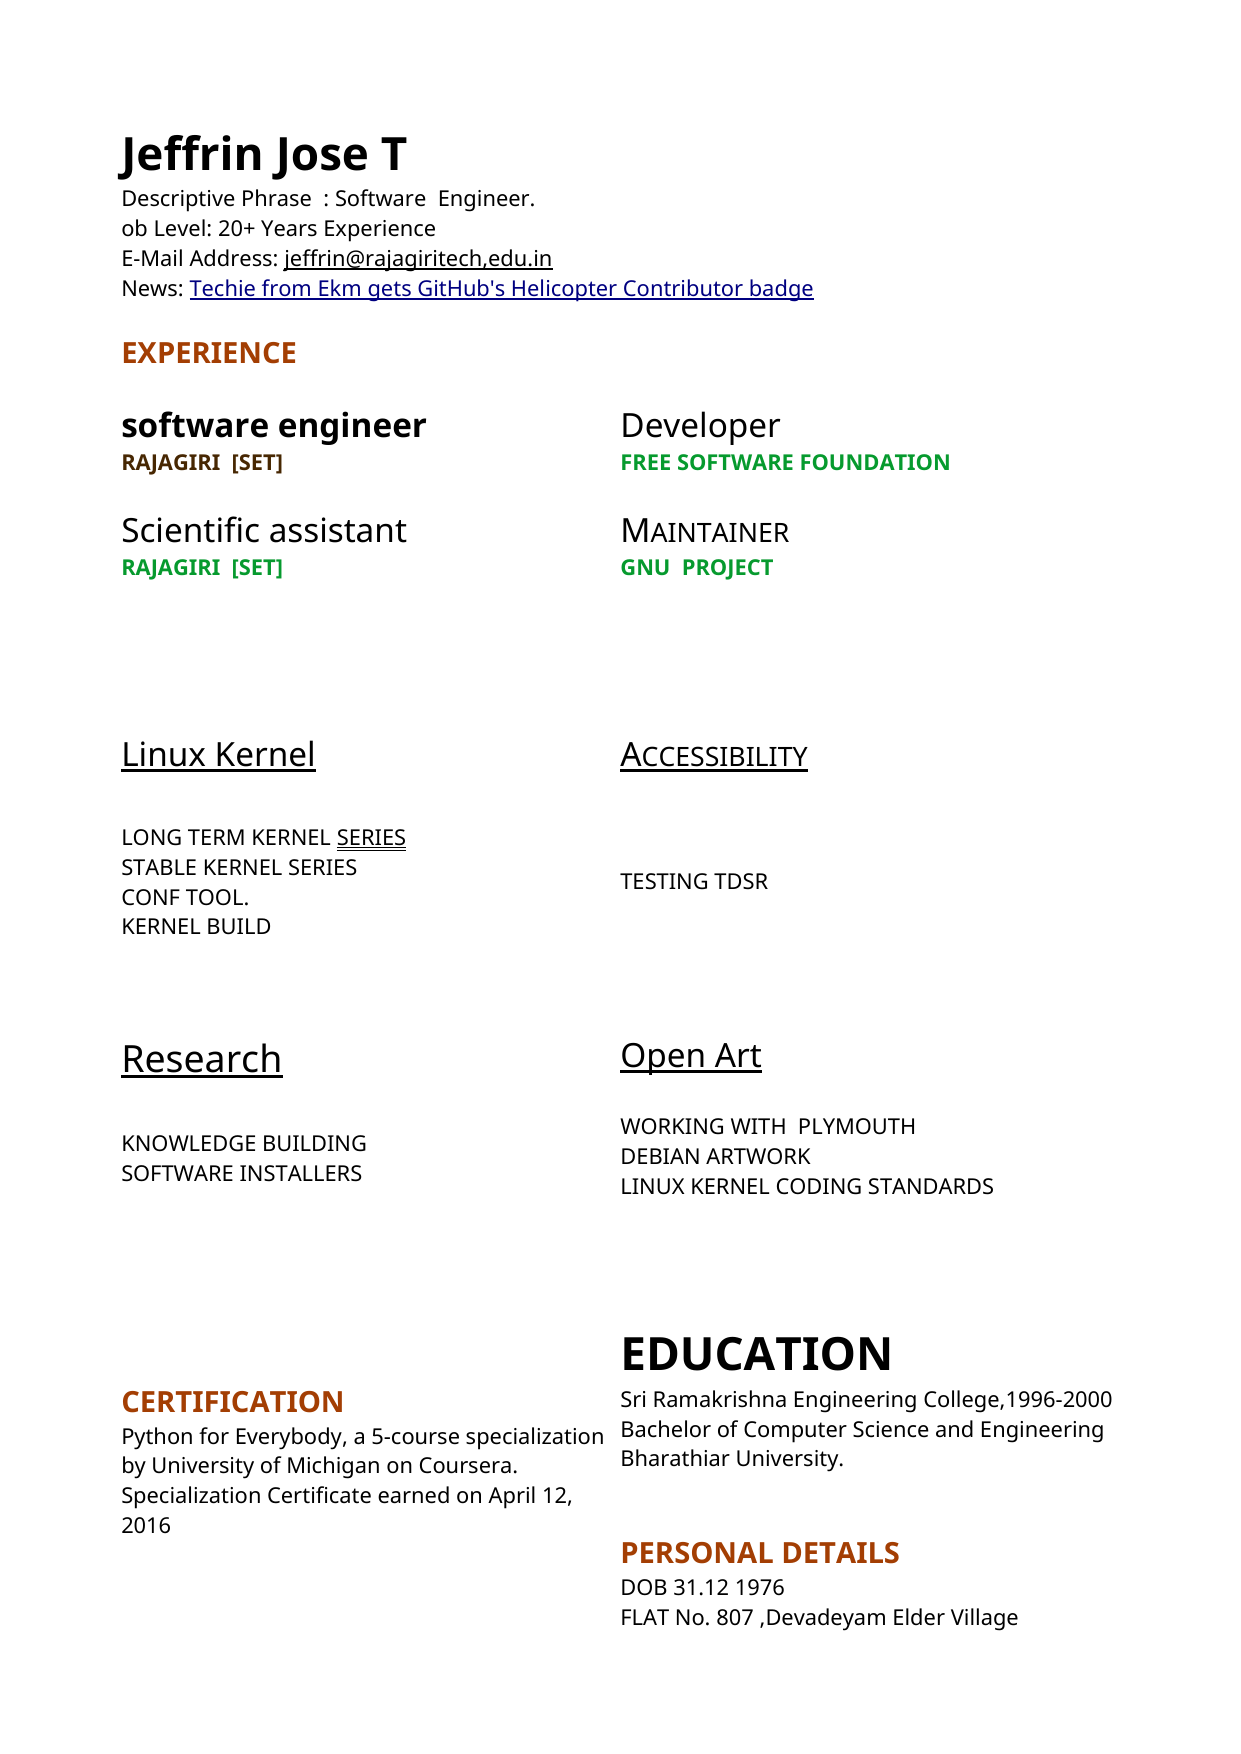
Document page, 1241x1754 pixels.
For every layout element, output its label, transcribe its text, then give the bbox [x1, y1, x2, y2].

text LINUX KERNEL CODING STANDARDS [620, 1171, 1119, 1201]
text KNOWLEDGE BUILDING [121, 1128, 620, 1158]
text News: Techie from Ekm gets GitHub's Helicopter Contributor badge [121, 273, 1119, 303]
text PERSONAL DETAILS [620, 1533, 1119, 1572]
text Sri Ramakrishna Engineering College,1996-2000 [620, 1384, 1119, 1413]
text STABLE KERNEL SERIES [121, 852, 620, 881]
text Linux Kernel [121, 731, 620, 776]
text FREE SOFTWARE FOUNDATION [620, 447, 1119, 477]
text Scientific assistant [121, 507, 620, 552]
text WORKING WITH PLYMOUTH [620, 1111, 1119, 1141]
text DEBIAN ARTWORK [620, 1141, 1119, 1171]
text CONF TOOL. [121, 881, 620, 911]
text LONG TERM KERNEL SERIES [121, 822, 620, 852]
text software engineer [121, 402, 620, 447]
text CERTIFICATION [121, 1381, 620, 1421]
text EDUCATION [620, 1321, 1119, 1384]
text E-Mail Address: jeffrin@rajagiritech,edu.in [121, 243, 1119, 273]
text Bachelor of Computer Science and Engineering [620, 1413, 1119, 1443]
text Open Art [620, 1032, 1119, 1077]
text KERNEL BUILD [121, 911, 620, 941]
text RAJAGIRI [SET] [121, 447, 620, 477]
text ­Descriptive Phrase : Software Engineer. [121, 183, 1119, 213]
text Research [121, 1032, 620, 1083]
text Bharathiar University. [620, 1443, 1119, 1473]
text TESTING TDSR [620, 866, 1119, 896]
text FLAT No. 807 ,Devadeyam Elder Village [620, 1602, 1119, 1632]
text SOFTWARE INSTALLERS [121, 1158, 620, 1188]
text Python for Everybody, a 5-course specialization by University of Michigan on Coursera. [121, 1421, 620, 1480]
text ob Level: 20+ Years Experience [121, 213, 1119, 243]
text Accessibility [620, 731, 1119, 776]
text RAJAGIRI [SET] [121, 552, 620, 582]
text Jeffrin Jose T [121, 121, 1119, 183]
text GNU PROJECT [620, 552, 1119, 582]
text EXPERIENCE [121, 332, 1119, 372]
text Specialization Certificate earned on April 12, 2016 [121, 1480, 620, 1540]
text Maintainer [620, 507, 1119, 552]
text DOB 31.12 1976 [620, 1572, 1119, 1602]
text Developer [620, 402, 1119, 447]
